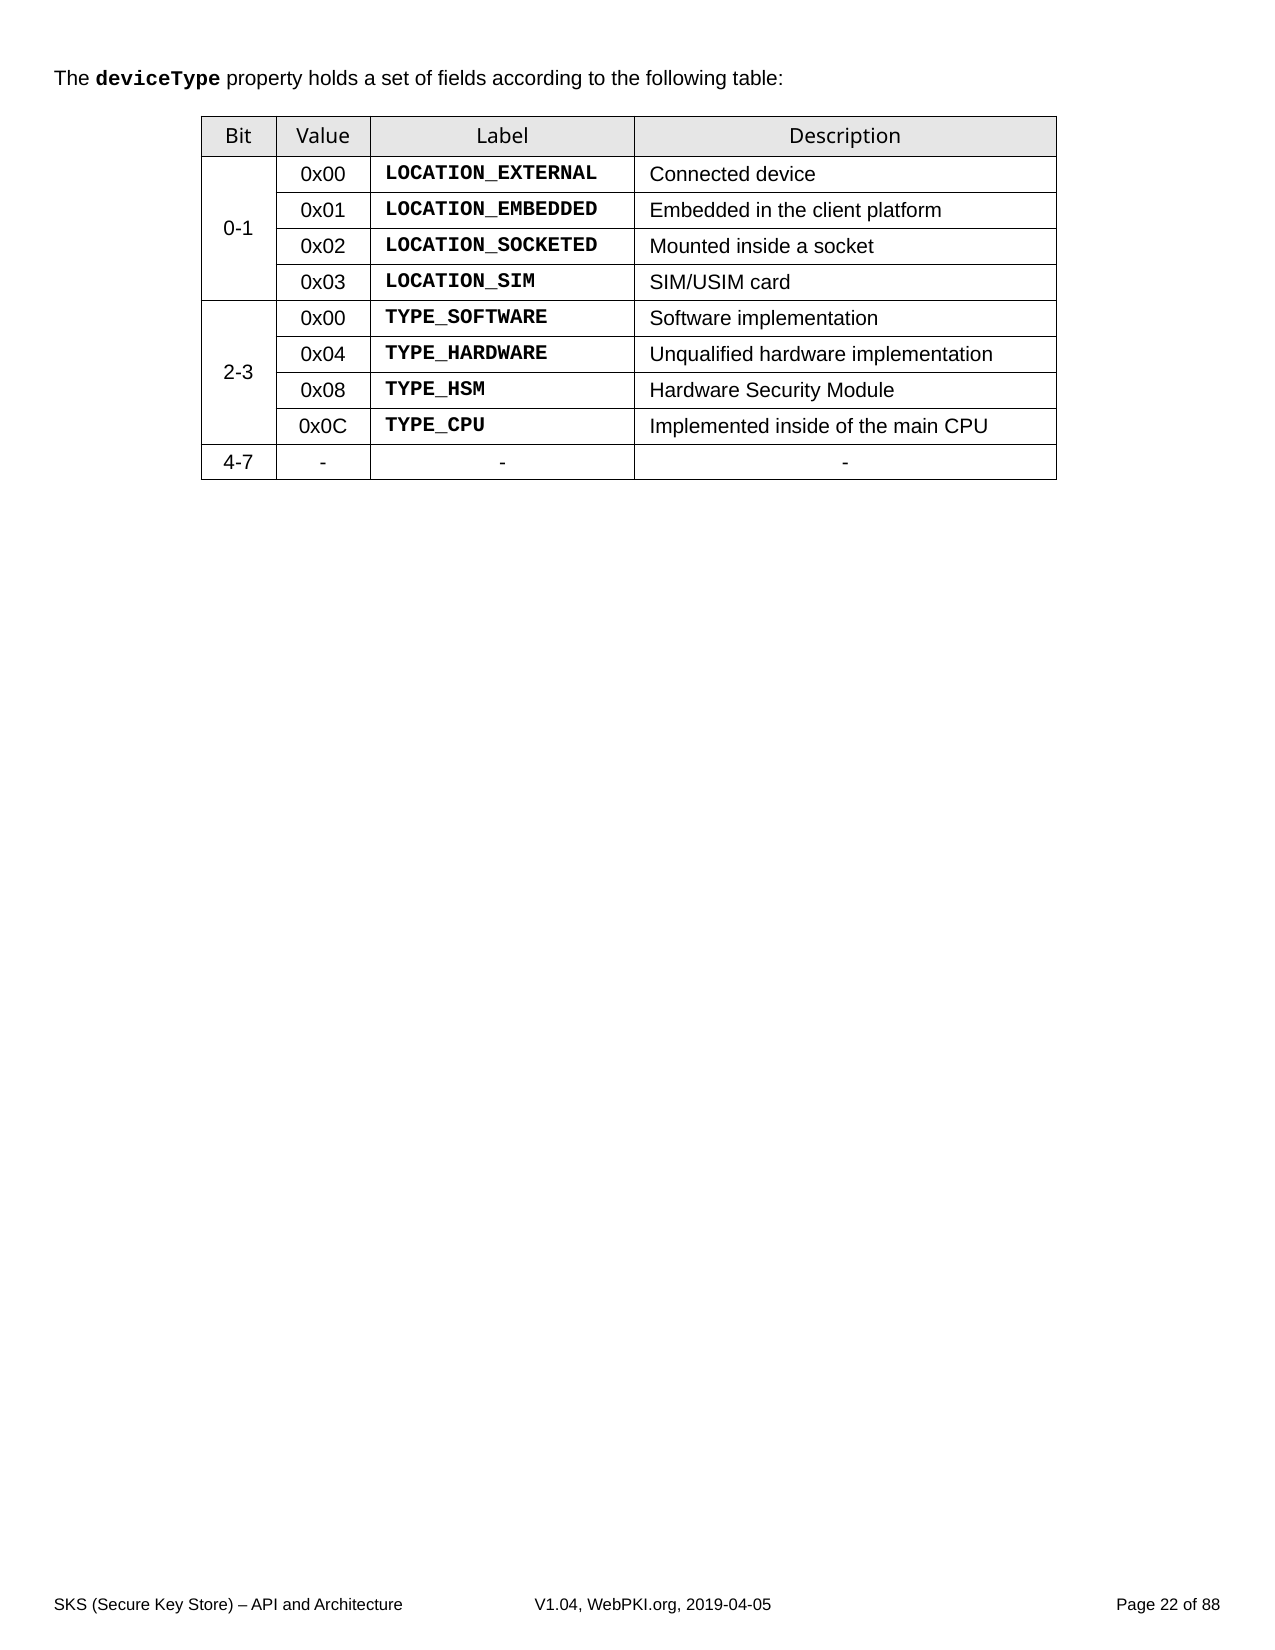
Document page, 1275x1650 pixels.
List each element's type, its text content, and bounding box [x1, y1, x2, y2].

table_cell Connected device [635, 157, 1056, 192]
table_header Value [277, 117, 370, 156]
table_header Description [635, 117, 1056, 156]
table_cell 0x00 [277, 301, 370, 336]
table_cell 4‑7 [202, 445, 276, 479]
table_cell SIM/USIM card [635, 265, 1056, 300]
table_cell - [371, 445, 634, 479]
table_cell 0x02 [277, 229, 370, 264]
table_cell LOCATION_EXTERNAL [371, 157, 634, 192]
table_cell TYPE_SOFTWARE [371, 301, 634, 336]
table_cell Software implementation [635, 301, 1056, 336]
table_cell TYPE_CPU [371, 409, 634, 443]
table_cell 0x00 [277, 157, 370, 192]
table_cell - [277, 445, 370, 479]
table_cell LOCATION_SOCKETED [371, 229, 634, 264]
table_cell 0‑1 [202, 157, 276, 300]
table_cell TYPE_HSM [371, 373, 634, 407]
table_cell Implemented inside of the main CPU [635, 409, 1056, 443]
table_cell 2‑3 [202, 301, 276, 443]
table_cell LOCATION_SIM [371, 265, 634, 300]
table_cell Embedded in the client platform [635, 193, 1056, 228]
table_cell 0x0C [277, 409, 370, 443]
table_cell 0x03 [277, 265, 370, 300]
table_cell TYPE_HARDWARE [371, 337, 634, 372]
table_cell Hardware Security Module [635, 373, 1056, 407]
table_cell Unqualified hardware implementation [635, 337, 1056, 372]
text The deviceType property holds a set of fields according to the following table: [54, 66, 1221, 116]
table_cell Mounted inside a socket [635, 229, 1056, 264]
table_header Label [371, 117, 634, 156]
table_header Bit [202, 117, 276, 156]
table_cell 0x08 [277, 373, 370, 407]
table_cell 0x04 [277, 337, 370, 372]
table_cell LOCATION_EMBEDDED [371, 193, 634, 228]
table_cell 0x01 [277, 193, 370, 228]
table_cell - [635, 445, 1056, 479]
